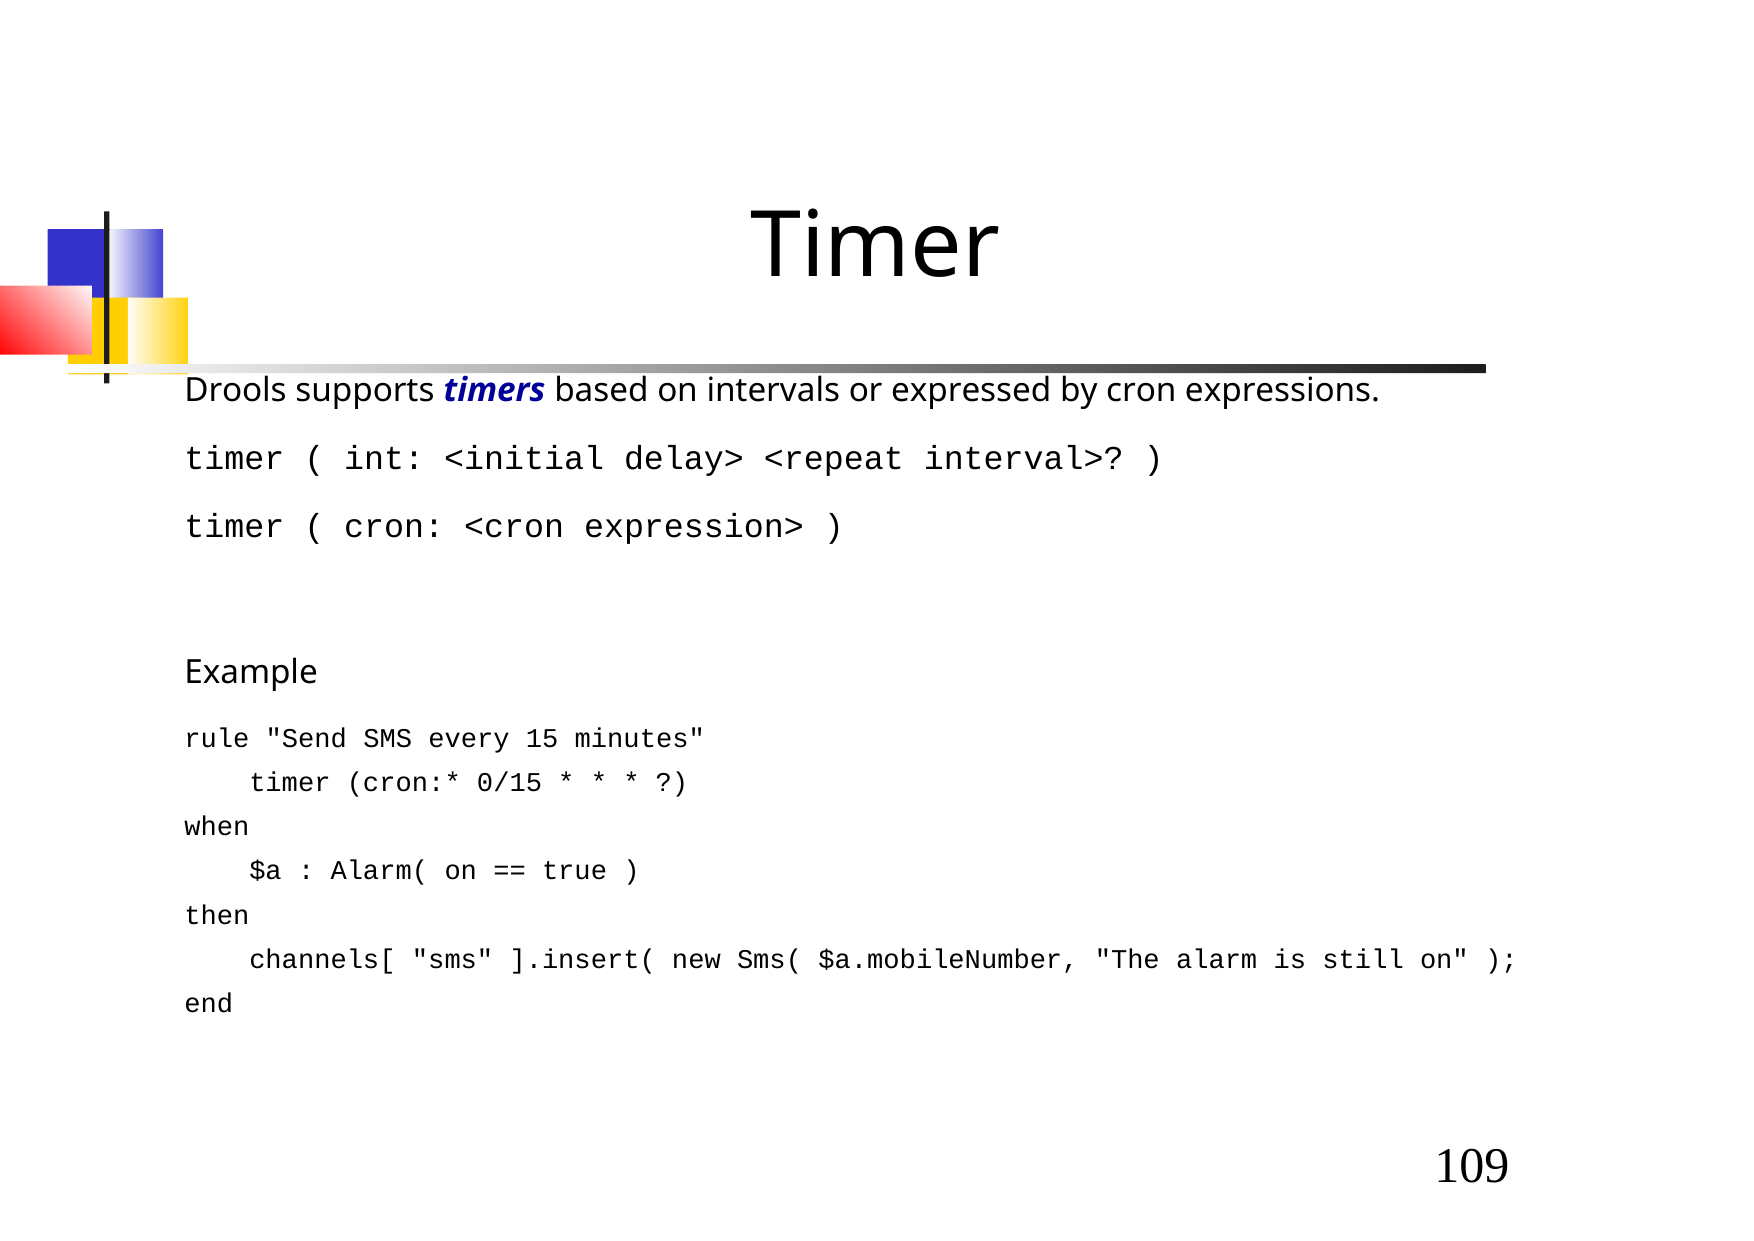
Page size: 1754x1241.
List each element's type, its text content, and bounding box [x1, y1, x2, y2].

list Drools supports timers based on intervals or expressed by cron expressions. timer ( int: <initial delay> <repeat interval>? ) timer ( cron: <cron expression> ) Example rule "Send SMS every 15 minutes" timer (cron:* 0/15 * * * ?) when $a : Alarm( on == true ) then channels[ "sms" ].insert( new Sms( $a.mobileNumber, "The alarm is still on" ); end [179, 371, 1573, 1074]
title Timer [179, 147, 1573, 344]
